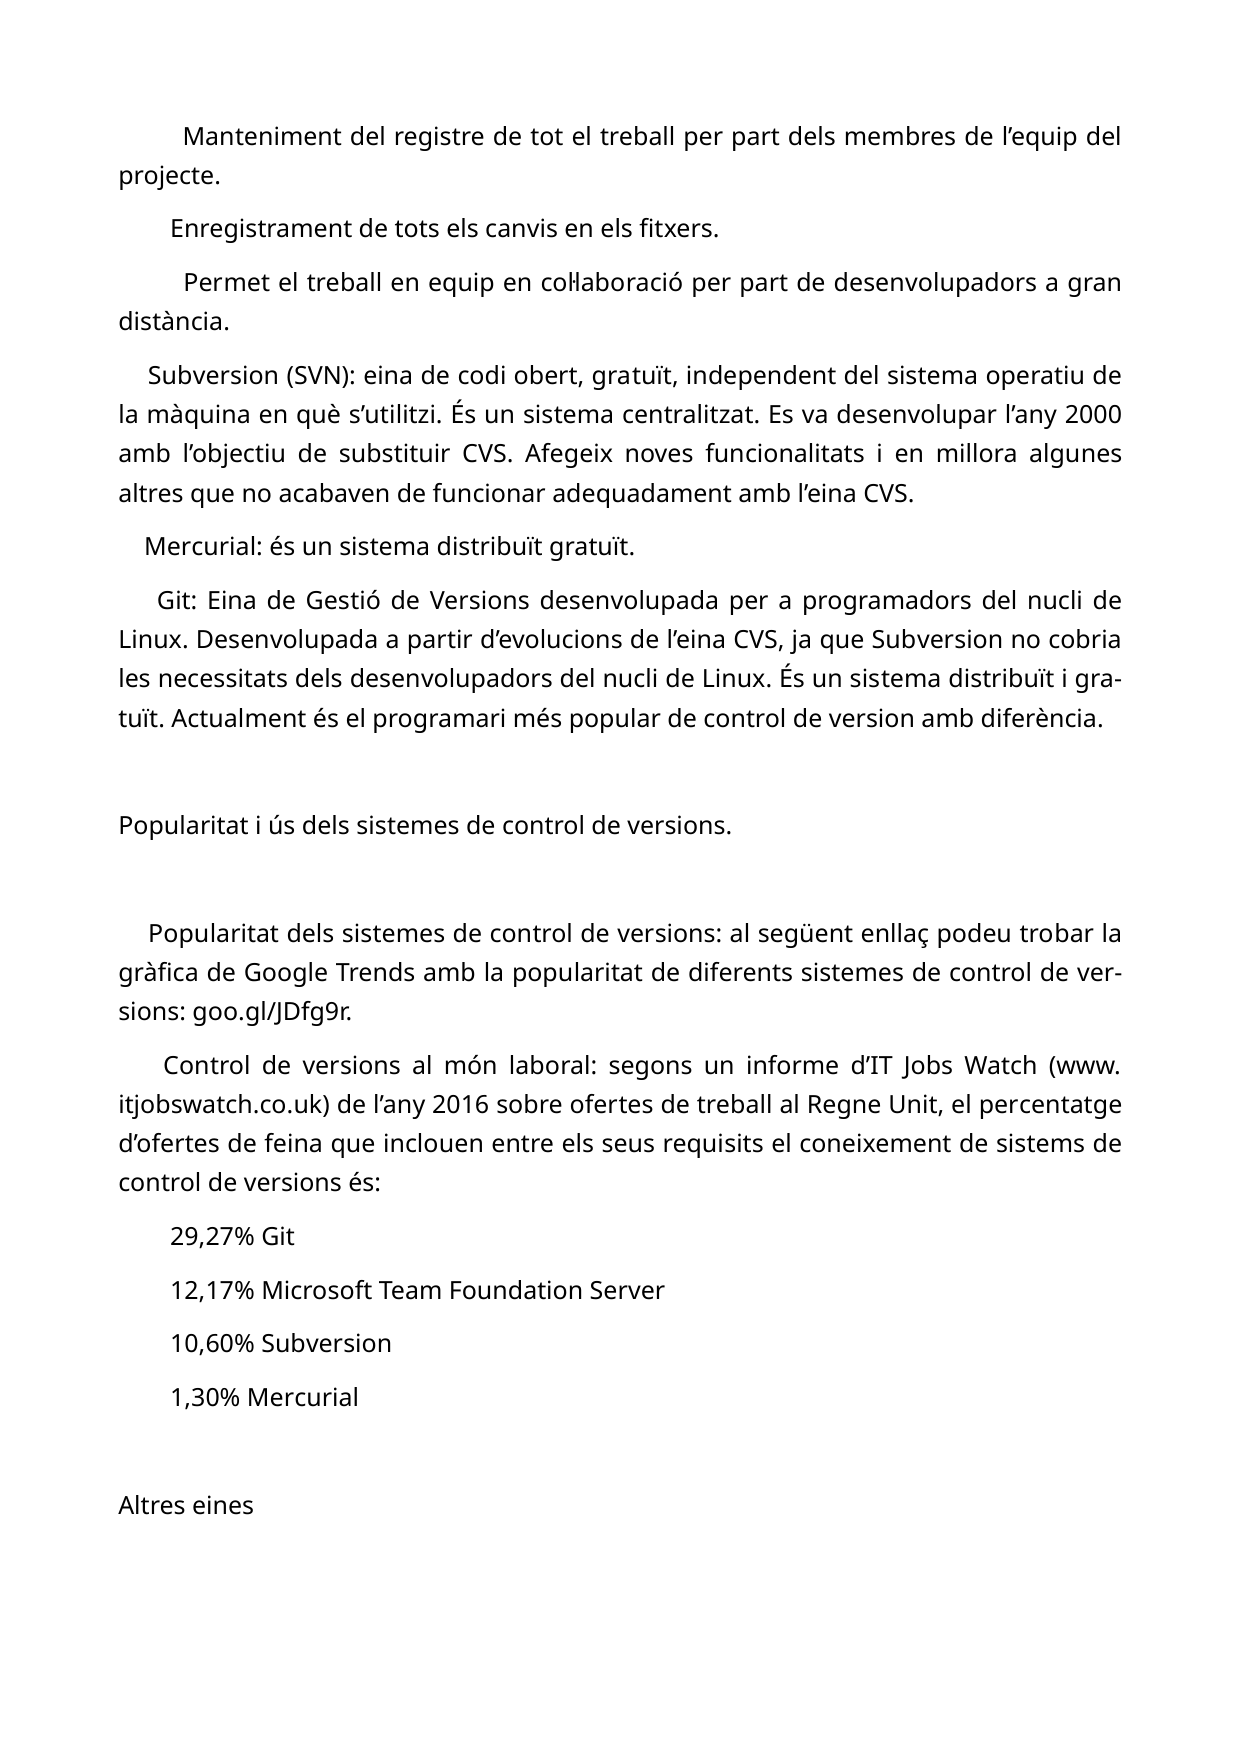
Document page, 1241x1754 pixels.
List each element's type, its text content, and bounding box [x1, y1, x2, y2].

text Per­met el tre­ball en equip en col·labo­ra­ció per part de desen­vo­lu­pa­dors a gran dis­tàn­cia. [118, 265, 1122, 338]
text Altres eines [118, 1487, 1122, 1521]
text 12,17% Micro­soft Team Foun­da­tion Ser­ver [118, 1272, 1122, 1306]
text 1,30% Mer­cu­rial [118, 1380, 1122, 1414]
text Popu­la­ri­tat i ús dels sis­te­mes de con­trol de ver­si­ons. [118, 808, 1122, 842]
text Git: Eina de Ges­tió de Ver­si­ons desen­vo­lu­pada per a pro­gra­ma­dors del nucli de Linux. Desen­vo­lu­pada a par­tir d’evo­lu­ci­ons de l’eina CVS, ja que Sub­ver­sion no cobria les neces­si­tats dels desen­vo­lu­pa­dors del nucli de Linux. És un sis­tema dis­tri­buït i gra­tuït. Actu­al­ment és el pro­gra­mari més popu­lar de con­trol de ver­sion amb dife­rèn­cia. [118, 583, 1122, 734]
text 10,60% Sub­ver­sion [118, 1326, 1122, 1360]
text Popu­la­ri­tat dels sis­te­mes de con­trol de ver­si­ons: al següent enllaç podeu tro­bar la grà­fica de Goo­gle Trends amb la popu­la­ri­tat de dife­rents sis­te­mes de con­trol de ver­si­ons: goo.​gl/​JDfg9r. [118, 915, 1122, 1028]
text Con­trol de ver­si­ons al món labo­ral: segons un informe d’IT Jobs Watch (www.​itjobswatch.​co.​uk) de l’any 2016 sobre ofer­tes de tre­ball al Regne Unit, el per­cen­tatge d’ofer­tes de feina que inclo­uen entre els seus requi­sits el conei­xe­ment de sis­tems de con­trol de ver­si­ons és: [118, 1047, 1122, 1199]
text Mer­cu­rial: és un sis­tema dis­tri­buït gra­tuït. [118, 529, 1122, 563]
text Man­te­ni­ment del regis­tre de tot el tre­ball per part dels mem­bres de l’equip del pro­jecte. [118, 118, 1122, 191]
text Enre­gis­tra­ment de tots els can­vis en els fit­xers. [118, 211, 1122, 245]
text Sub­ver­sion (SVN): eina de codi obert, gra­tuït, inde­pen­dent del sis­tema ope­ra­tiu de la màquina en què s’uti­litzi. És un sis­tema cen­tra­lit­zat. Es va desen­vo­lu­par l’any 2000 amb l’objec­tiu de subs­ti­tuir CVS. Afe­geix noves fun­ci­o­na­li­tats i en millora algu­nes altres que no aca­ba­ven de fun­ci­o­nar ade­qua­da­ment amb l’eina CVS. [118, 358, 1122, 509]
text 29,27% Git [118, 1218, 1122, 1253]
